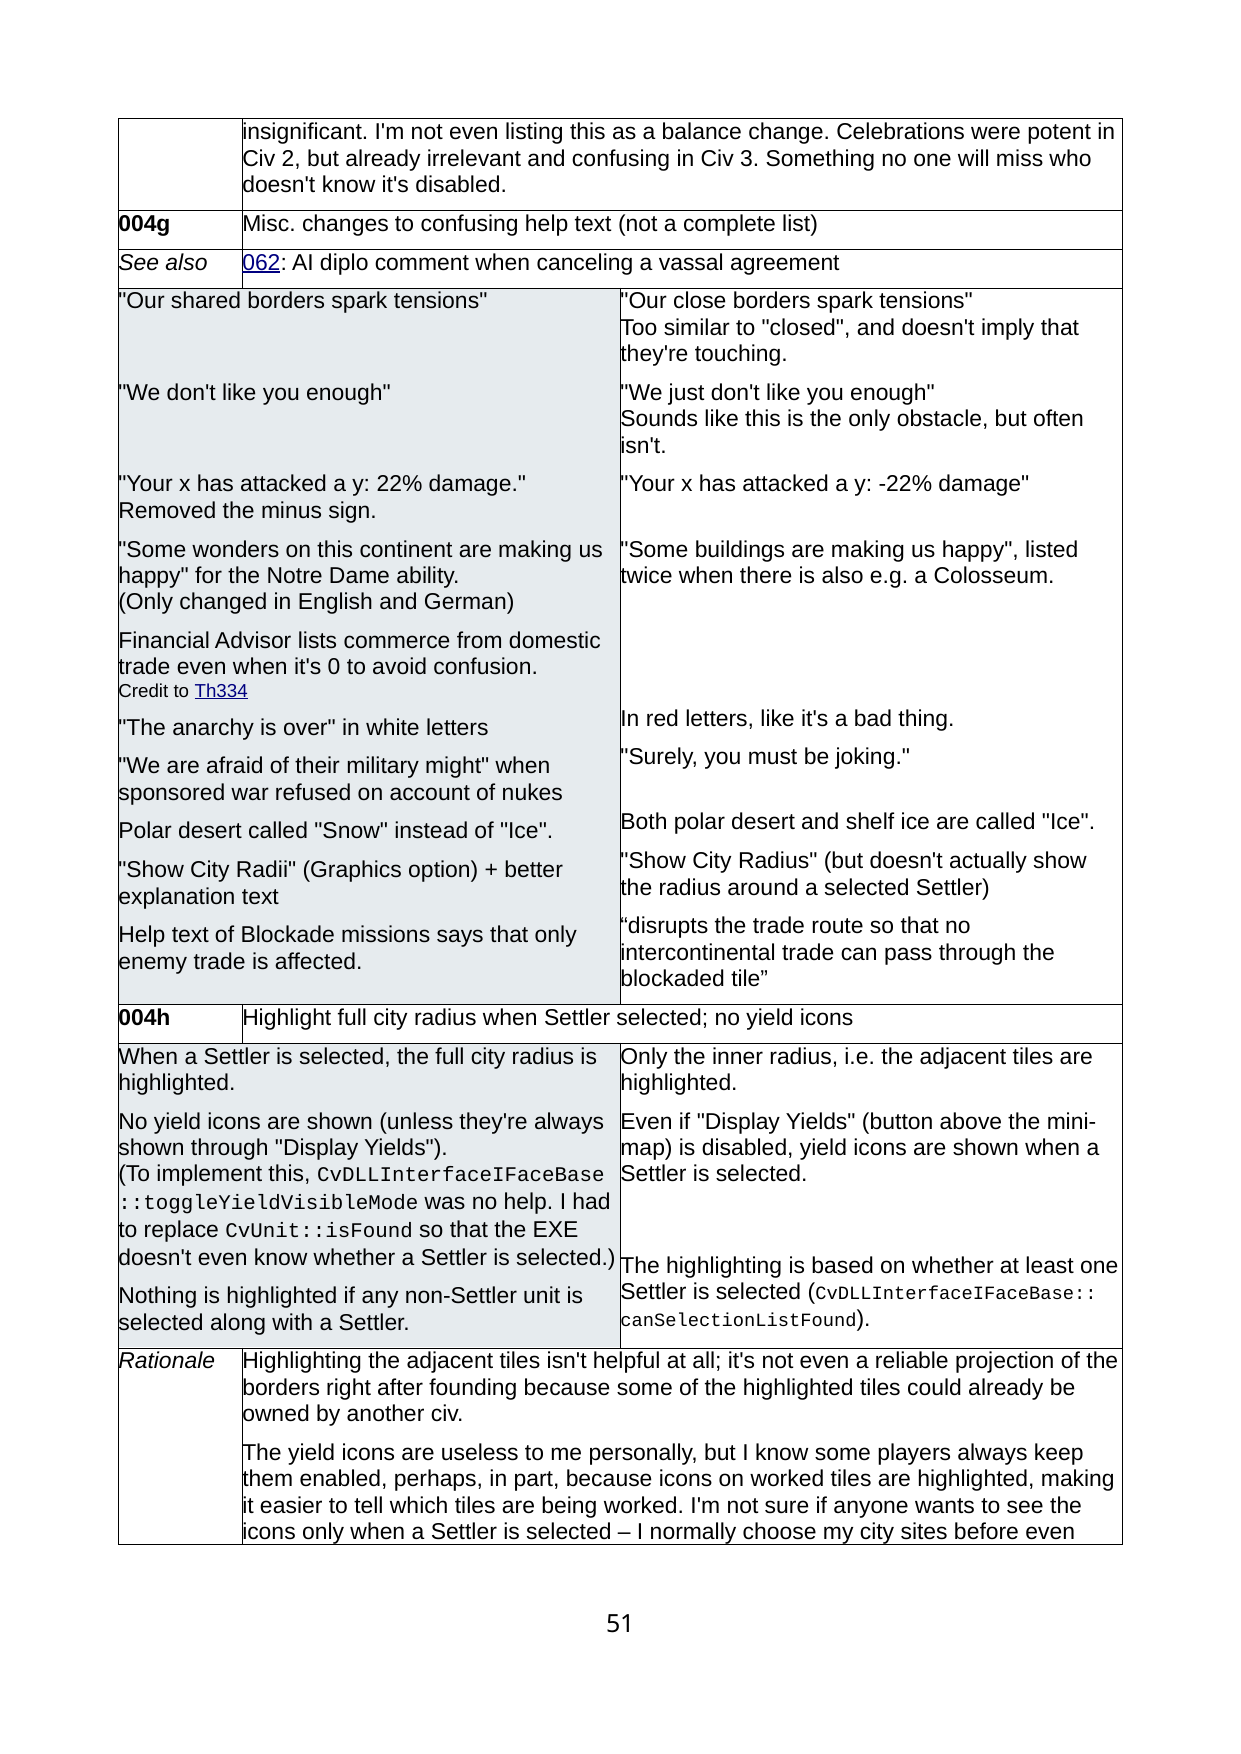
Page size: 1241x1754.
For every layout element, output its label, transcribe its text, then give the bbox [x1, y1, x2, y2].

table_cell Only the inner radius, i.e. the adjacent tiles are highlighted. Even if "Display Yields" (button above the mini-map) is disabled, yield icons are shown when a Settler is selected. The highlighting is based on whether at least one Settler is selected (CvDLLInterfaceIFaceBase:: canSelectionListFound). [621, 1044, 1122, 1347]
table_cell When a Settler is selected, the full city radius is highlighted. No yield icons are shown (unless they're always shown through "Display Yields"). (To implement this, CvDLLInterfaceIFaceBase ::toggleYieldVisibleMode was no help. I had to replace CvUnit::isFound so that the EXE doesn't even know whether a Settler is selected.) Nothing is highlighted if any non-Settler unit is selected along with a Settler. [119, 1044, 620, 1347]
table_cell "Our shared borders spark tensions" "We don't like you enough" "Your x has attacked a y: 22% damage." Removed the minus sign. "Some wonders on this continent are making us happy" for the Notre Dame ability. (Only changed in English and German) Financial Advisor lists commerce from domestic trade even when it's 0 to avoid confusion. Credit to Th334 "The anarchy is over" in white letters "We are afraid of their military might" when sponsored war refused on account of nukes Polar desert called "Snow" instead of "Ice". "Show City Radii" (Graphics option) + better explanation text Help text of Blockade missions says that only enemy trade is affected. [119, 289, 620, 1004]
table_cell 004g [119, 211, 242, 248]
table_cell 004h [119, 1005, 242, 1042]
table_cell Highlight full city radius when Settler selected; no yield icons [243, 1005, 1122, 1042]
table_cell Highlighting the adjacent tiles isn't helpful at all; it's not even a reliable projection of the borders right after founding because some of the highlighted tiles could already be owned by another civ. The yield icons are useless to me personally, but I know some players always keep them enabled, perhaps, in part, because icons on worked tiles are highlighted, making it easier to tell which tiles are being worked. I'm not sure if anyone wants to see the icons only when a Settler is selected – I normally choose my city sites before even [243, 1349, 1122, 1544]
table_cell Rationale [119, 1349, 242, 1544]
table_cell "Our close borders spark tensions" Too similar to "closed", and doesn't imply that they're touching. "We just don't like you enough" Sounds like this is the only obstacle, but often isn't. "Your x has attacked a y: -22% damage" "Some buildings are making us happy", listed twice when there is also e.g. a Colosseum. In red letters, like it's a bad thing. "Surely, you must be joking." Both polar desert and shelf ice are called "Ice". "Show City Radius" (but doesn't actually show the radius around a selected Settler) “disrupts the trade route so that no intercontinental trade can pass through the blockaded tile” [621, 289, 1122, 1004]
table_cell insignificant. I'm not even listing this as a balance change. Celebrations were potent in Civ 2, but already irrelevant and confusing in Civ 3. Something no one will miss who doesn't know it's disabled. [243, 119, 1122, 210]
table_cell Misc. changes to confusing help text (not a complete list) [243, 211, 1122, 248]
table_cell [119, 119, 242, 210]
table_cell 062: AI diplo comment when canceling a vassal agreement [243, 250, 1122, 287]
table_cell See also [119, 250, 242, 287]
